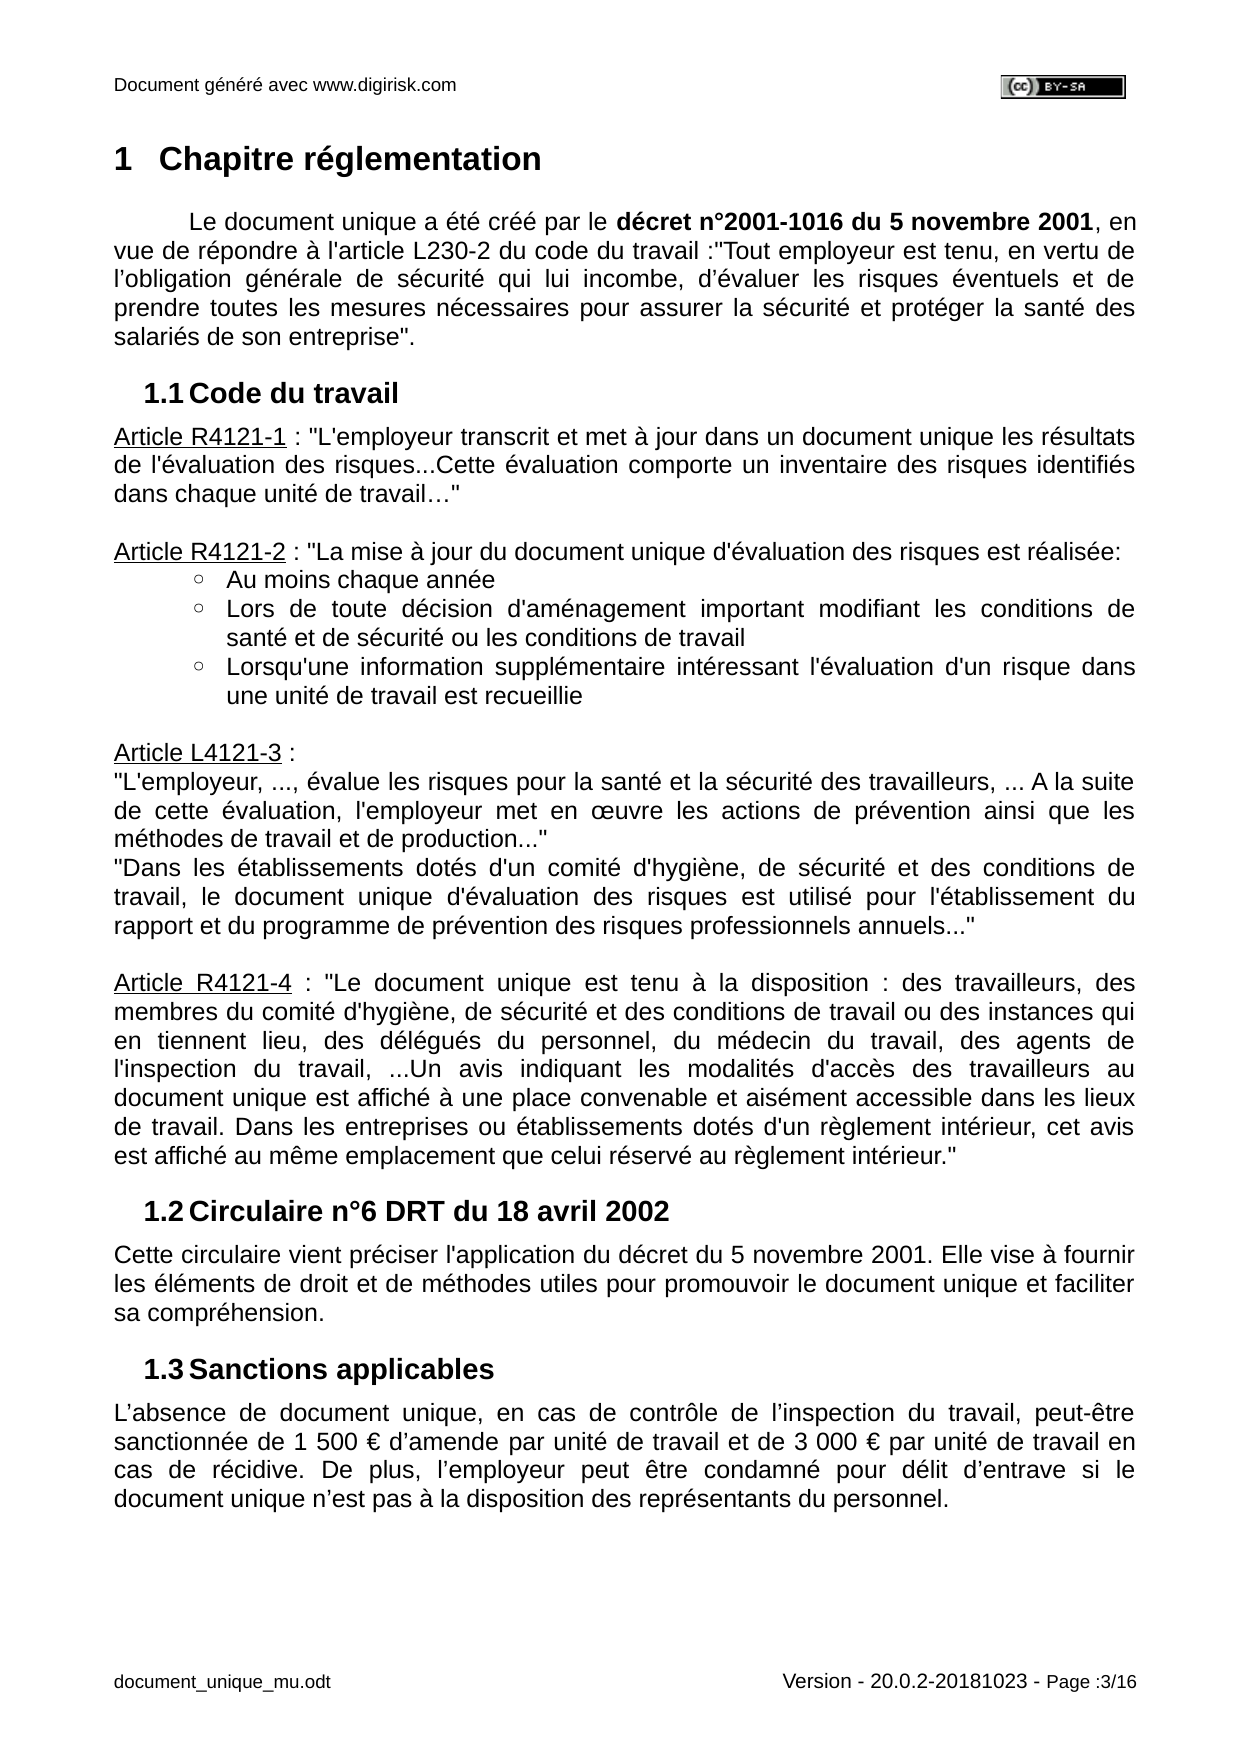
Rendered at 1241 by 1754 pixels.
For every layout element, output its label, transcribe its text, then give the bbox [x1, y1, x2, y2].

list Lors de toute décision d'aménagement important modifiant les conditions de santé et de sécurité ou les conditions de travail [189, 594, 1137, 652]
list Lorsqu'une information supplémentaire intéressant l'évaluation d'un risque dans une unité de travail est recueillie [189, 652, 1137, 709]
subtitle Chapitre réglementation [114, 139, 1137, 177]
list Au moins chaque année [189, 565, 1137, 594]
text Article L4121-3 : [114, 738, 1137, 767]
text Cette circulaire vient préciser l'application du décret du 5 novembre 2001. Elle vise à fournir les éléments de droit et de méthodes utiles pour promouvoir le document unique et faciliter sa compréhension. [114, 1241, 1137, 1327]
list "Dans les établissements dotés d'un comité d'hygiène, de sécurité et des conditions de travail, le document unique d'évaluation des risques est utilisé pour l'établissement du rapport et du programme de prévention des risques professionnels annuels..." [76, 853, 1137, 939]
list L’absence de document unique, en cas de contrôle de l’inspection du travail, peut-être sanctionnée de 1 500 € d’amende par unité de travail et de 3 000 € par unité de travail en cas de récidive. De plus, l’employeur peut être condamné pour délit d’entrave si le document unique n’est pas à la disposition des représentants du personnel. [76, 1398, 1137, 1513]
list Article R4121-2 : "La mise à jour du document unique d'évaluation des risques est réalisée: [114, 537, 1137, 565]
text "L'employeur, ..., évalue les risques pour la santé et la sécurité des travailleurs, ... A la suite de cette évaluation, l'employeur met en œuvre les actions de prévention ainsi que les méthodes de travail et de production..." [114, 767, 1137, 853]
subtitle Sanctions applicables [143, 1352, 1137, 1385]
list Article R4121-1 : "L'employeur transcrit et met à jour dans un document unique les résultats de l'évaluation des risques...Cette évaluation comporte un inventaire des risques identifiés dans chaque unité de travail…" [76, 422, 1137, 508]
subtitle Code du travail [143, 376, 1137, 409]
picture [1000, 75, 1126, 99]
subtitle Circulaire n°6 DRT du 18 avril 2002 [143, 1194, 1137, 1228]
text Le document unique a été créé par le décret n°2001-1016 du 5 novembre 2001, en vue de répondre à l'article L230-2 du code du travail :"Tout employeur est tenu, en vertu de l’obligation générale de sécurité qui lui incombe, d’évaluer les risques éventuels et de prendre toutes les mesures nécessaires pour assurer la sécurité et protéger la santé des salariés de son entreprise". [114, 207, 1137, 351]
list Article R4121-4 : "Le document unique est tenu à la disposition : des travailleurs, des membres du comité d'hygiène, de sécurité et des conditions de travail ou des instances qui en tiennent lieu, des délégués du personnel, du médecin du travail, des agents de l'inspection du travail, ...Un avis indiquant les modalités d'accès des travailleurs au document unique est affiché à une place convenable et aisément accessible dans les lieux de travail. Dans les entreprises ou établissements dotés d'un règlement intérieur, cet avis est affiché au même emplacement que celui réservé au règlement intérieur." [76, 968, 1137, 1169]
